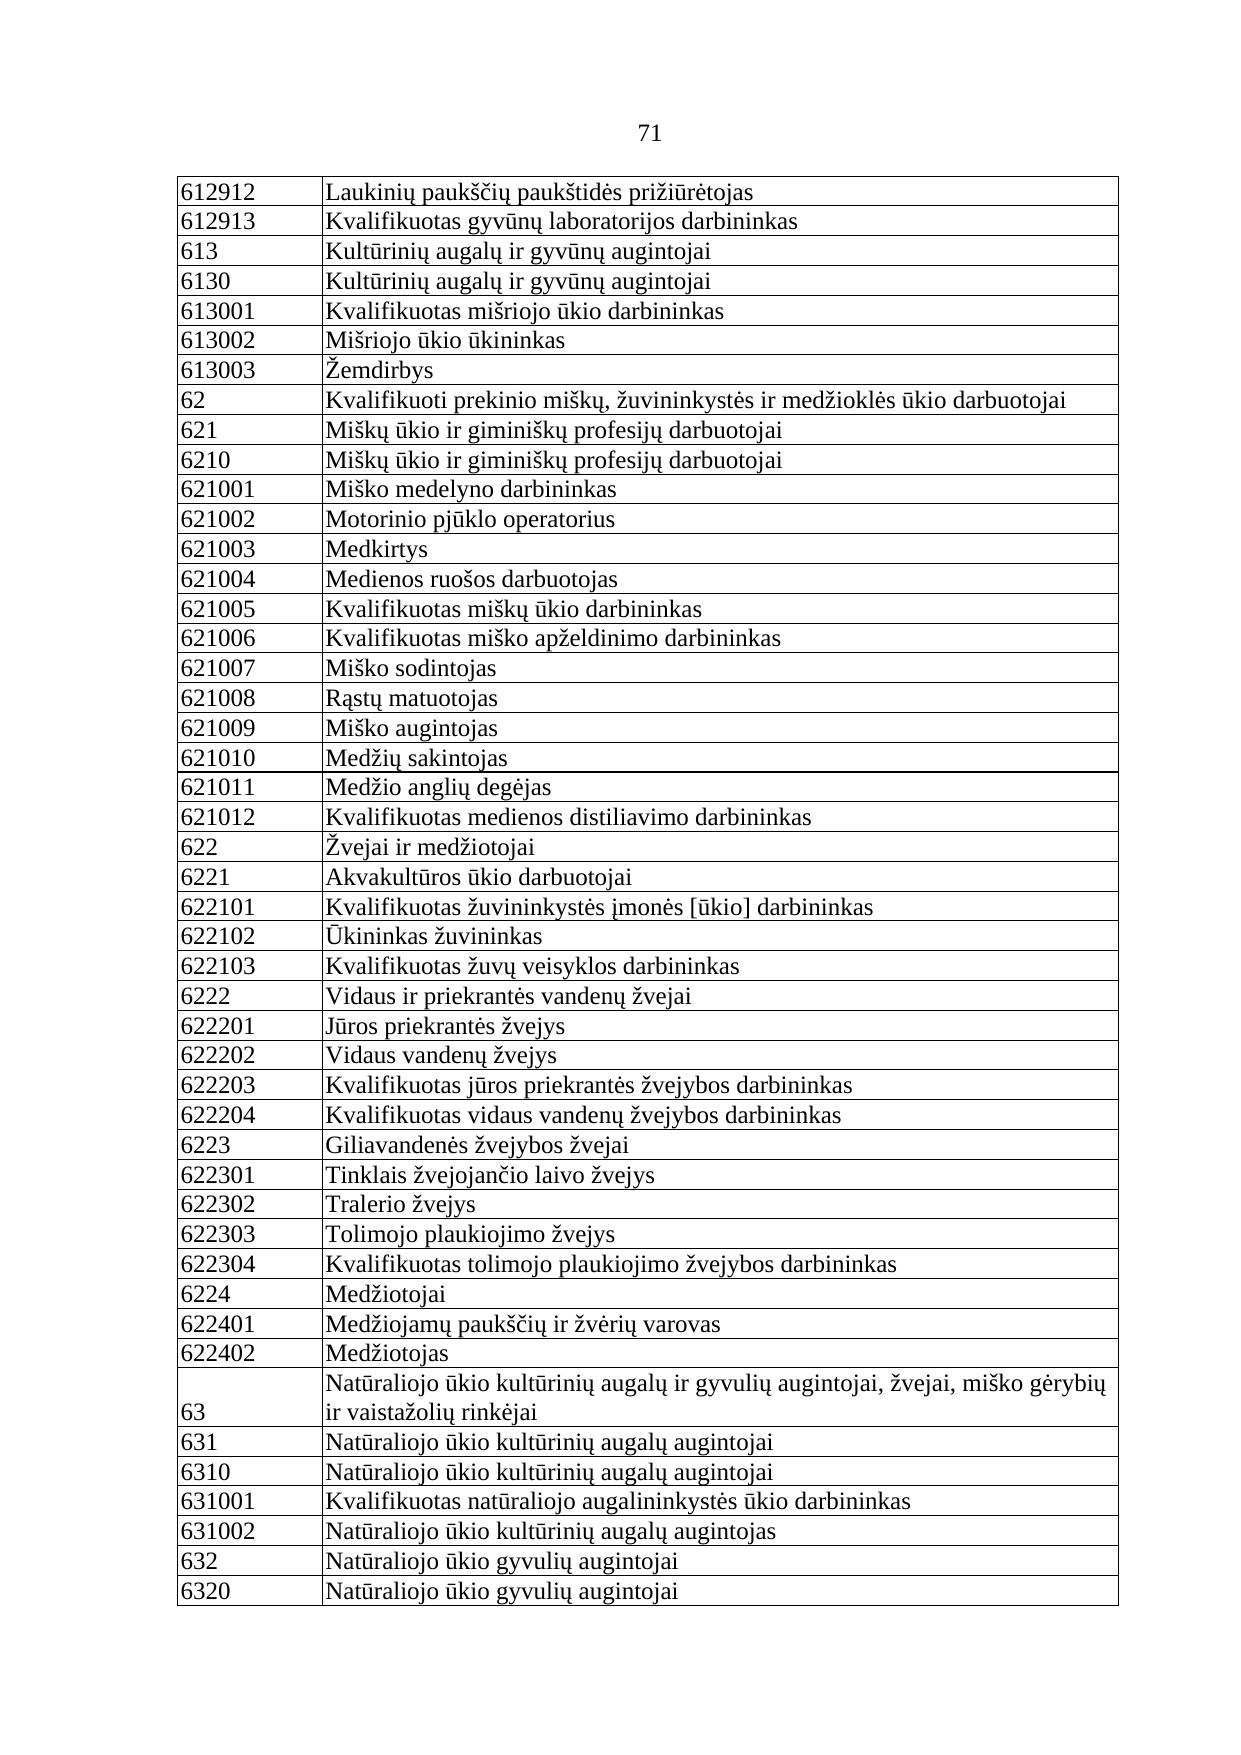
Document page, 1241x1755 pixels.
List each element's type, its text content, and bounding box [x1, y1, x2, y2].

table_cell 621004 [178, 564, 322, 593]
table_cell 621012 [178, 802, 322, 831]
table_cell 622201 [178, 1011, 322, 1039]
table_cell Medžio anglių degėjas [323, 773, 1118, 801]
table_cell Miškų ūkio ir giminiškų profesijų darbuotojai [323, 415, 1118, 444]
table_cell 622103 [178, 951, 322, 980]
table_cell Vidaus ir priekrantės vandenų žvejai [323, 981, 1118, 1010]
table_cell 6221 [178, 862, 322, 891]
table_cell Kvalifikuotas miškų ūkio darbininkas [323, 594, 1118, 622]
table_cell 612912 [178, 177, 322, 205]
table_cell Kvalifikuotas tolimojo plaukiojimo žvejybos darbininkas [323, 1249, 1118, 1278]
table_cell Kvalifikuotas gyvūnų laboratorijos darbininkas [323, 206, 1118, 235]
table_cell Tolimojo plaukiojimo žvejys [323, 1219, 1118, 1248]
table_cell 621 [178, 415, 322, 444]
table_cell 612913 [178, 206, 322, 235]
table_cell 613 [178, 236, 322, 265]
table_cell 622301 [178, 1160, 322, 1188]
table_cell Medžių sakintojas [323, 743, 1118, 771]
table_cell 613001 [178, 296, 322, 324]
table_cell Miškų ūkio ir giminiškų profesijų darbuotojai [323, 445, 1118, 473]
table_cell Tralerio žvejys [323, 1190, 1118, 1218]
table_cell 622304 [178, 1249, 322, 1278]
table_cell Natūraliojo ūkio gyvulių augintojai [323, 1576, 1118, 1604]
table_cell 63 [178, 1368, 322, 1426]
table_cell 621003 [178, 534, 322, 563]
table_cell 631001 [178, 1486, 322, 1515]
table_cell Mišriojo ūkio ūkininkas [323, 326, 1118, 354]
table_cell Kvalifikuotas miško apželdinimo darbininkas [323, 624, 1118, 652]
table_cell 632 [178, 1546, 322, 1575]
table_cell Medkirtys [323, 534, 1118, 563]
table_cell 6210 [178, 445, 322, 473]
table_cell 622303 [178, 1219, 322, 1248]
table_cell 631002 [178, 1516, 322, 1545]
table_cell Rąstų matuotojas [323, 683, 1118, 712]
table_cell Laukinių paukščių paukštidės prižiūrėtojas [323, 177, 1118, 205]
table_cell 621002 [178, 504, 322, 533]
table_cell Jūros priekrantės žvejys [323, 1011, 1118, 1039]
table_cell Kvalifikuotas natūraliojo augalininkystės ūkio darbininkas [323, 1486, 1118, 1515]
table_cell 621008 [178, 683, 322, 712]
table_cell 6222 [178, 981, 322, 1010]
table_cell 622204 [178, 1100, 322, 1129]
table_cell 621009 [178, 713, 322, 742]
table_cell Kultūrinių augalų ir gyvūnų augintojai [323, 236, 1118, 265]
table_cell Tinklais žvejojančio laivo žvejys [323, 1160, 1118, 1188]
table_cell 622202 [178, 1041, 322, 1069]
table_cell 6224 [178, 1279, 322, 1308]
table_cell 622402 [178, 1339, 322, 1367]
table_cell Medžiotojai [323, 1279, 1118, 1308]
table_cell 622 [178, 832, 322, 861]
table_cell Kultūrinių augalų ir gyvūnų augintojai [323, 266, 1118, 295]
table_cell Žvejai ir medžiotojai [323, 832, 1118, 861]
table_cell Motorinio pjūklo operatorius [323, 504, 1118, 533]
table_cell 621001 [178, 475, 322, 503]
table_cell Medžiojamų paukščių ir žvėrių varovas [323, 1309, 1118, 1337]
table_cell Miško augintojas [323, 713, 1118, 742]
table_cell Miško medelyno darbininkas [323, 475, 1118, 503]
table_cell 621006 [178, 624, 322, 652]
table_cell Kvalifikuotas mišriojo ūkio darbininkas [323, 296, 1118, 324]
table_cell Ūkininkas žuvininkas [323, 921, 1118, 950]
table_cell Kvalifikuotas žuvininkystės įmonės [ūkio] darbininkas [323, 892, 1118, 920]
table_cell 6223 [178, 1130, 322, 1159]
table_cell 622101 [178, 892, 322, 920]
table_cell 6130 [178, 266, 322, 295]
table_cell Natūraliojo ūkio kultūrinių augalų augintojas [323, 1516, 1118, 1545]
table_cell Kvalifikuotas medienos distiliavimo darbininkas [323, 802, 1118, 831]
table_cell Natūraliojo ūkio gyvulių augintojai [323, 1546, 1118, 1575]
table_cell Miško sodintojas [323, 653, 1118, 682]
table_cell 621007 [178, 653, 322, 682]
table_cell 613002 [178, 326, 322, 354]
table_cell Natūraliojo ūkio kultūrinių augalų augintojai [323, 1457, 1118, 1485]
table_cell 631 [178, 1427, 322, 1456]
table_cell 622302 [178, 1190, 322, 1218]
table_cell Kvalifikuotas jūros priekrantės žvejybos darbininkas [323, 1070, 1118, 1099]
table_cell Žemdirbys [323, 355, 1118, 384]
table_cell 622203 [178, 1070, 322, 1099]
table_cell Medienos ruošos darbuotojas [323, 564, 1118, 593]
table_cell Natūraliojo ūkio kultūrinių augalų augintojai [323, 1427, 1118, 1456]
table_cell Natūraliojo ūkio kultūrinių augalų ir gyvulių augintojai, žvejai, miško gėrybių ir vaistažolių rinkėjai [323, 1368, 1118, 1426]
table_cell 622401 [178, 1309, 322, 1337]
table_cell Medžiotojas [323, 1339, 1118, 1367]
table_cell Akvakultūros ūkio darbuotojai [323, 862, 1118, 891]
table_cell Vidaus vandenų žvejys [323, 1041, 1118, 1069]
table_cell Kvalifikuotas vidaus vandenų žvejybos darbininkas [323, 1100, 1118, 1129]
table_cell Giliavandenės žvejybos žvejai [323, 1130, 1118, 1159]
table_cell 621005 [178, 594, 322, 622]
table_cell Kvalifikuoti prekinio miškų, žuvininkystės ir medžioklės ūkio darbuotojai [323, 385, 1118, 414]
table_cell Kvalifikuotas žuvų veisyklos darbininkas [323, 951, 1118, 980]
table_cell 621010 [178, 743, 322, 771]
table_cell 622102 [178, 921, 322, 950]
table_cell 621011 [178, 773, 322, 801]
table_cell 6320 [178, 1576, 322, 1604]
table_cell 6310 [178, 1457, 322, 1485]
table_cell 62 [178, 385, 322, 414]
table_cell 613003 [178, 355, 322, 384]
